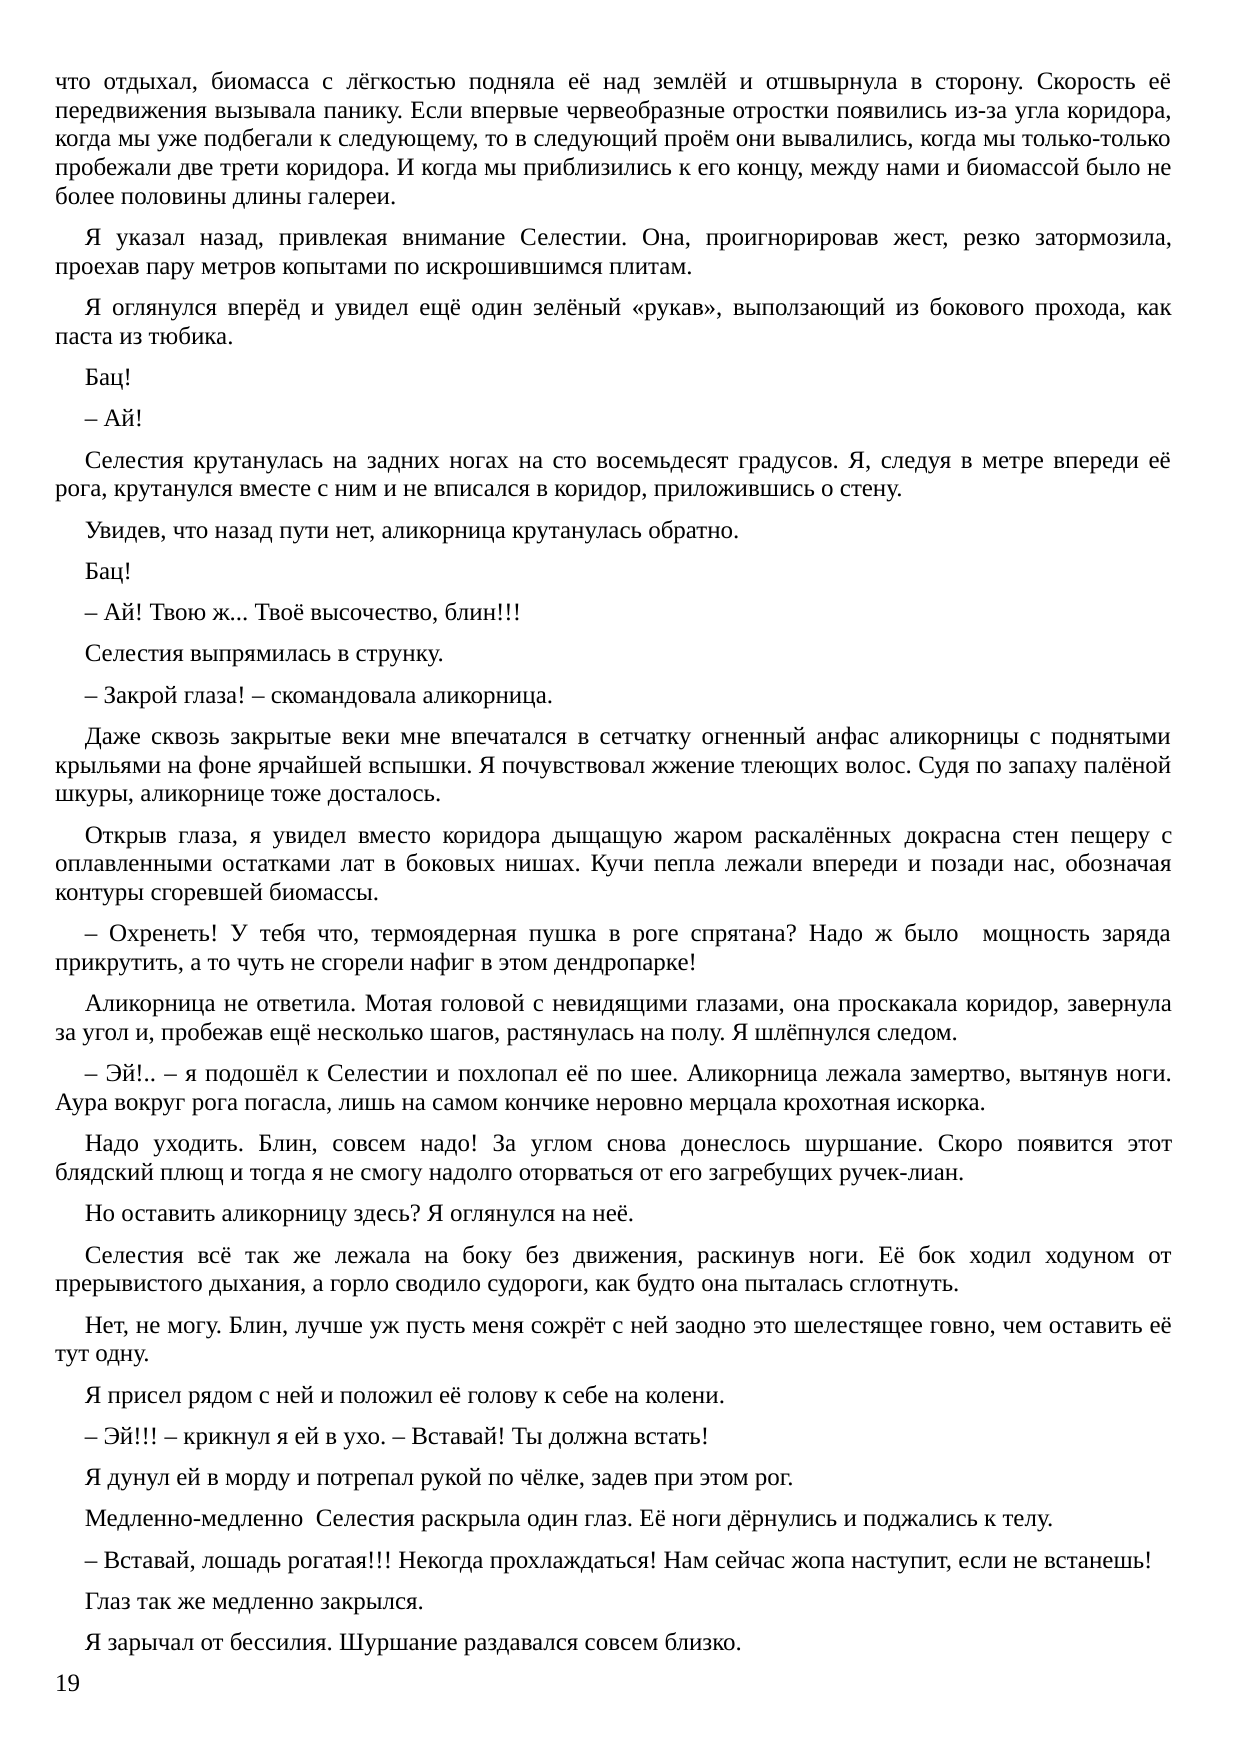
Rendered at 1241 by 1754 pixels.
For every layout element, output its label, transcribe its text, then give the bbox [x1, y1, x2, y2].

text Я присел рядом с ней и положил её голову к себе на колени. [55, 1380, 1173, 1408]
text – Охренеть! У тебя что, термоядерная пушка в роге спрятана? Надо ж было мощность заряда прикрутить, а то чуть не сгорели нафиг в этом дендропарке! [55, 918, 1173, 976]
text Надо уходить. Блин, совсем надо! За углом снова донеслось шуршание. Скоро появится этот блядский плющ и тогда я не смогу надолго оторваться от его загребущих ручек-лиан. [55, 1128, 1173, 1186]
text – Ай! [55, 403, 1173, 432]
text – Эй!.. – я подошёл к Селестии и похлопал её по шее. Аликорница лежала замертво, вытянув ноги. Аура вокруг рога погасла, лишь на самом кончике неровно мерцала крохотная искорка. [55, 1058, 1173, 1116]
text Даже сквозь закрытые веки мне впечатался в сетчатку огненный анфас аликорницы с поднятыми крыльями на фоне ярчайшей вспышки. Я почувствовал жжение тлеющих волос. Судя по запаху палёной шкуры, аликорнице тоже досталось. [55, 721, 1173, 807]
text Бац! [55, 556, 1173, 585]
text Аликорница не ответила. Мотая головой с невидящими глазами, она проскакала коридор, завернула за угол и, пробежав ещё несколько шагов, растянулась на полу. Я шлёпнулся следом. [55, 988, 1173, 1046]
text Открыв глаза, я увидел вместо коридора дыщащую жаром раскалённых докрасна стен пещеру с оплавленными остатками лат в боковых нишах. Кучи пепла лежали впереди и позади нас, обозначая контуры сгоревшей биомассы. [55, 820, 1173, 906]
text Я оглянулся вперёд и увидел ещё один зелёный «рукав», выползающий из бокового прохода, как паста из тюбика. [55, 292, 1173, 350]
text Глаз так же медленно закрылся. [55, 1586, 1173, 1615]
text Бац! [55, 362, 1173, 391]
text Увидев, что назад пути нет, аликорница крутанулась обратно. [55, 515, 1173, 543]
text Я указал назад, привлекая внимание Селестии. Она, проигнорировав жест, резко затормозила, проехав пару метров копытами по искрошившимся плитам. [55, 222, 1173, 280]
text – Вставай, лошадь рогатая!!! Некогда прохлаждаться! Нам сейчас жопа наступит, если не встанешь! [55, 1545, 1173, 1573]
text что отдыхал, биомасса с лёгкостью подняла её над землёй и отшвырнула в сторону. Скорость её передвижения вызывала панику. Если впервые червеобразные отростки появились из-за угла коридора, когда мы уже подбегали к следующему, то в следующий проём они вывалились, когда мы только-только пробежали две трети коридора. И когда мы приблизились к его концу, между нами и биомассой было не более половины длины галереи. [55, 66, 1173, 210]
text Я зарычал от бессилия. Шуршание раздавался совсем близко. [55, 1627, 1173, 1656]
text Селестия крутанулась на задних ногах на сто восемьдесят градусов. Я, следуя в метре впереди её рога, крутанулся вместе с ним и не вписался в коридор, приложившись о стену. [55, 445, 1173, 502]
text Селестия всё так же лежала на боку без движения, раскинув ноги. Её бок ходил ходуном от прерывистого дыхания, а горло сводило судороги, как будто она пыталась сглотнуть. [55, 1240, 1173, 1297]
text – Закрой глаза! – скомандовала аликорница. [55, 680, 1173, 708]
text Нет, не могу. Блин, лучше уж пусть меня сожрёт с ней заодно это шелестящее говно, чем оставить её тут одну. [55, 1310, 1173, 1367]
text – Эй!!! – крикнул я ей в ухо. – Вставай! Ты должна встать! [55, 1421, 1173, 1450]
text Я дунул ей в морду и потрепал рукой по чёлке, задев при этом рог. [55, 1462, 1173, 1491]
text Селестия выпрямилась в струнку. [55, 638, 1173, 667]
text – Ай! Твою ж... Твоё высочество, блин!!! [55, 597, 1173, 626]
text Но оставить аликорницу здесь? Я оглянулся на неё. [55, 1198, 1173, 1227]
text Медленно-медленно Селестия раскрыла один глаз. Её ноги дёрнулись и поджались к телу. [55, 1503, 1173, 1532]
